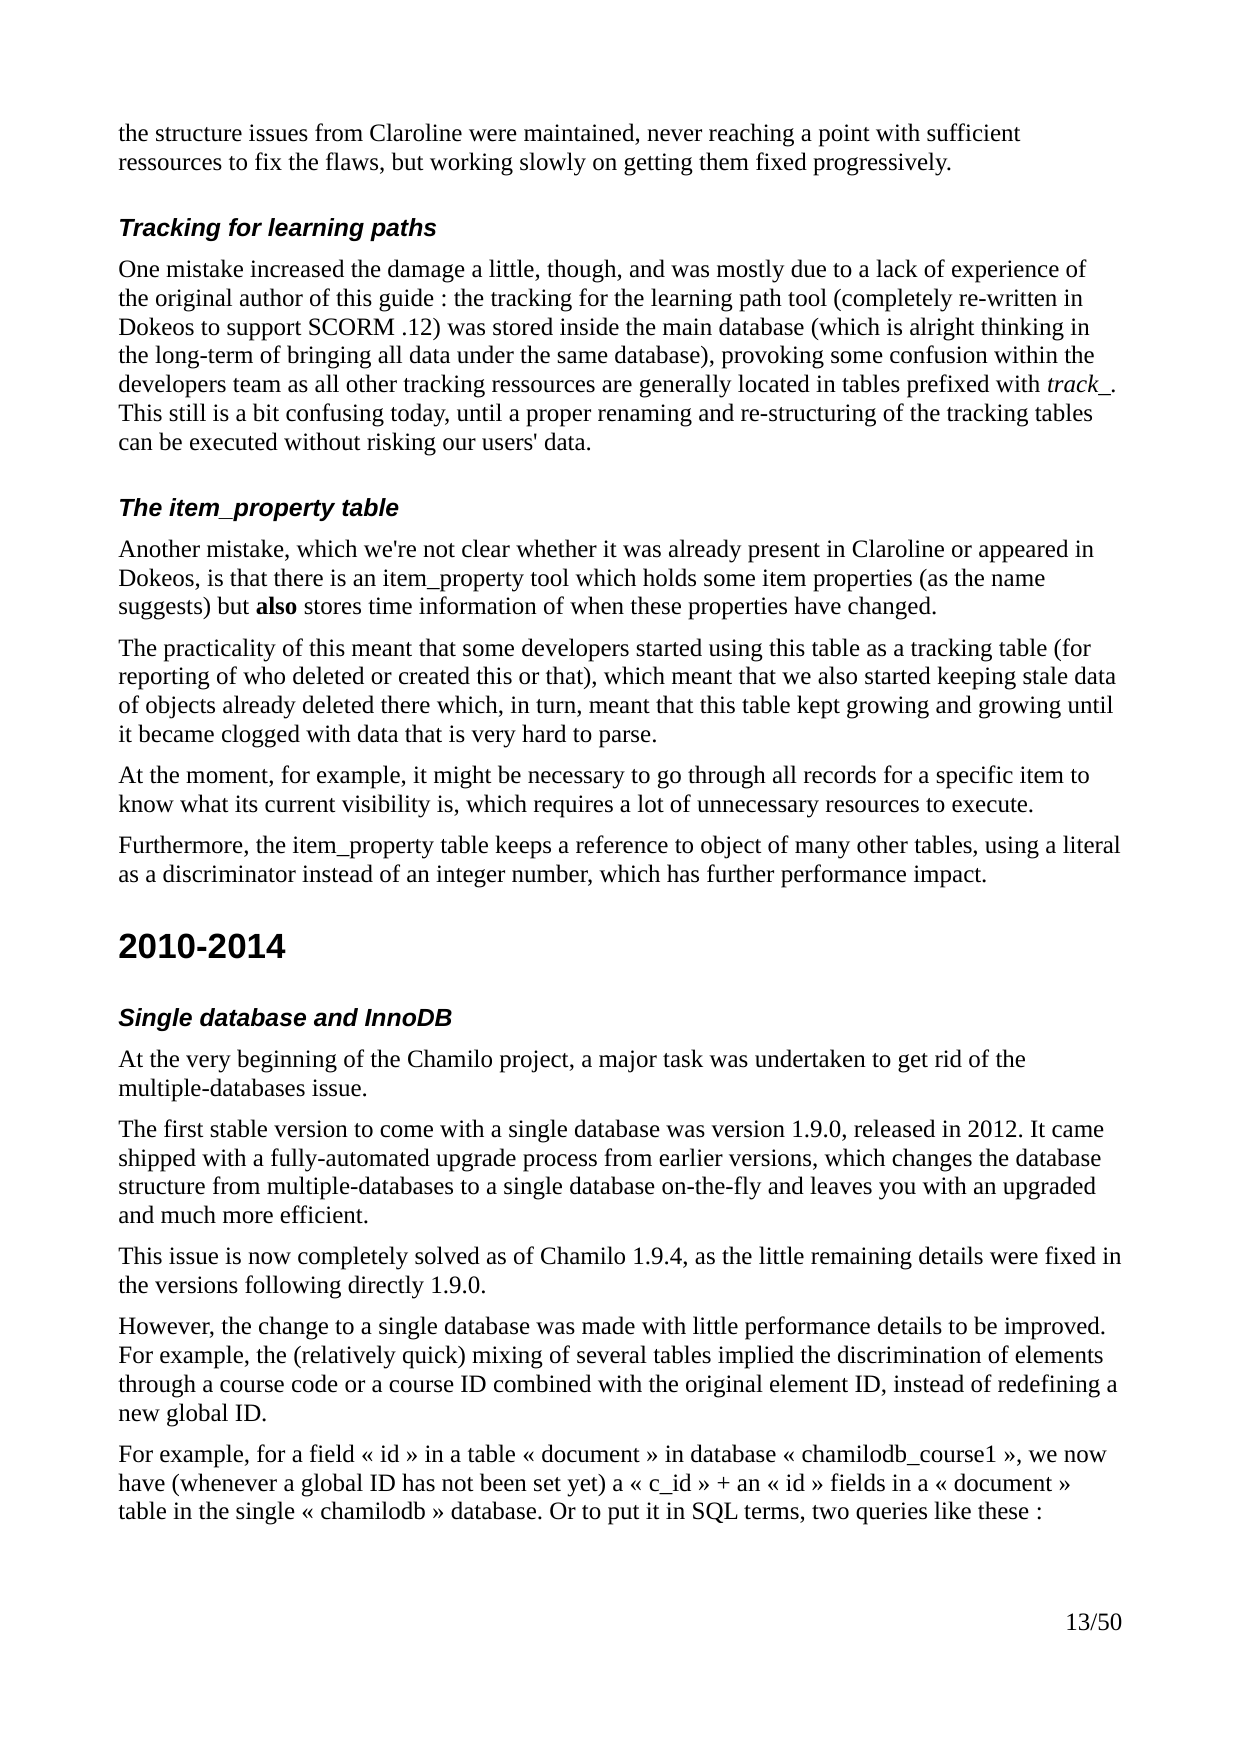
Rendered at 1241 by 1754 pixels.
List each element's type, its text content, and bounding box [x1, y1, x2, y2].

text Another mistake, which we're not clear whether it was already present in Claroline or appeared in Dokeos, is that there is an item_property tool which holds some item properties (as the name suggests) but also stores time information of when these properties have changed. [118, 534, 1122, 620]
text One mistake increased the damage a little, though, and was mostly due to a lack of experience of the original author of this guide : the tracking for the learning path tool (completely re-written in Dokeos to support SCORM .12) was stored inside the main database (which is alright thinking in the long-term of bringing all data under the same database), provoking some confusion within the developers team as all other tracking ressources are generally located in tables prefixed with track_. This still is a bit confusing today, until a proper renaming and re-structuring of the tracking tables can be executed without risking our users' data. [118, 254, 1122, 455]
text For example, for a field « id » in a table « document » in database « chamilodb_course1 », we now have (whenever a global ID has not been set yet) a « c_id » + an « id » fields in a « document » table in the single « chamilodb » database. Or to put it in SQL terms, two queries like these : [118, 1439, 1122, 1525]
text Furthermore, the item_property table keeps a reference to object of many other tables, using a literal as a discriminator instead of an integer number, which has further performance impact. [118, 830, 1122, 888]
text the structure issues from Claroline were maintained, never reaching a point with sufficient ressources to fix the flaws, but working slowly on getting them fixed progressively. [118, 118, 1122, 176]
subtitle Single database and InnoDB [118, 1003, 1122, 1031]
text At the very beginning of the Chamilo project, a major task was undertaken to get rid of the multiple-databases issue. [118, 1044, 1122, 1101]
text The practicality of this meant that some developers started using this table as a tracking table (for reporting of who deleted or created this or that), which meant that we also started keeping stale data of objects already deleted there which, in turn, meant that this table kept growing and growing until it became clogged with data that is very hard to parse. [118, 633, 1122, 748]
text At the moment, for example, it might be necessary to go through all records for a specific item to know what its current visibility is, which requires a lot of unnecessary resources to execute. [118, 760, 1122, 818]
subtitle The item_property table [118, 493, 1122, 521]
subtitle 2010-2014 [118, 925, 1122, 965]
text However, the change to a single database was made with little performance details to be improved. For example, the (relatively quick) mixing of several tables implied the discrimination of elements through a course code or a course ID combined with the original element ID, instead of redefining a new global ID. [118, 1311, 1122, 1426]
subtitle Tracking for learning paths [118, 213, 1122, 242]
text This issue is now completely solved as of Chamilo 1.9.4, as the little remaining details were fixed in the versions following directly 1.9.0. [118, 1241, 1122, 1299]
text The first stable version to come with a single database was version 1.9.0, released in 2012. It came shipped with a fully-automated upgrade process from earlier versions, which changes the database structure from multiple-databases to a single database on-the-fly and leaves you with an upgraded and much more efficient. [118, 1114, 1122, 1229]
